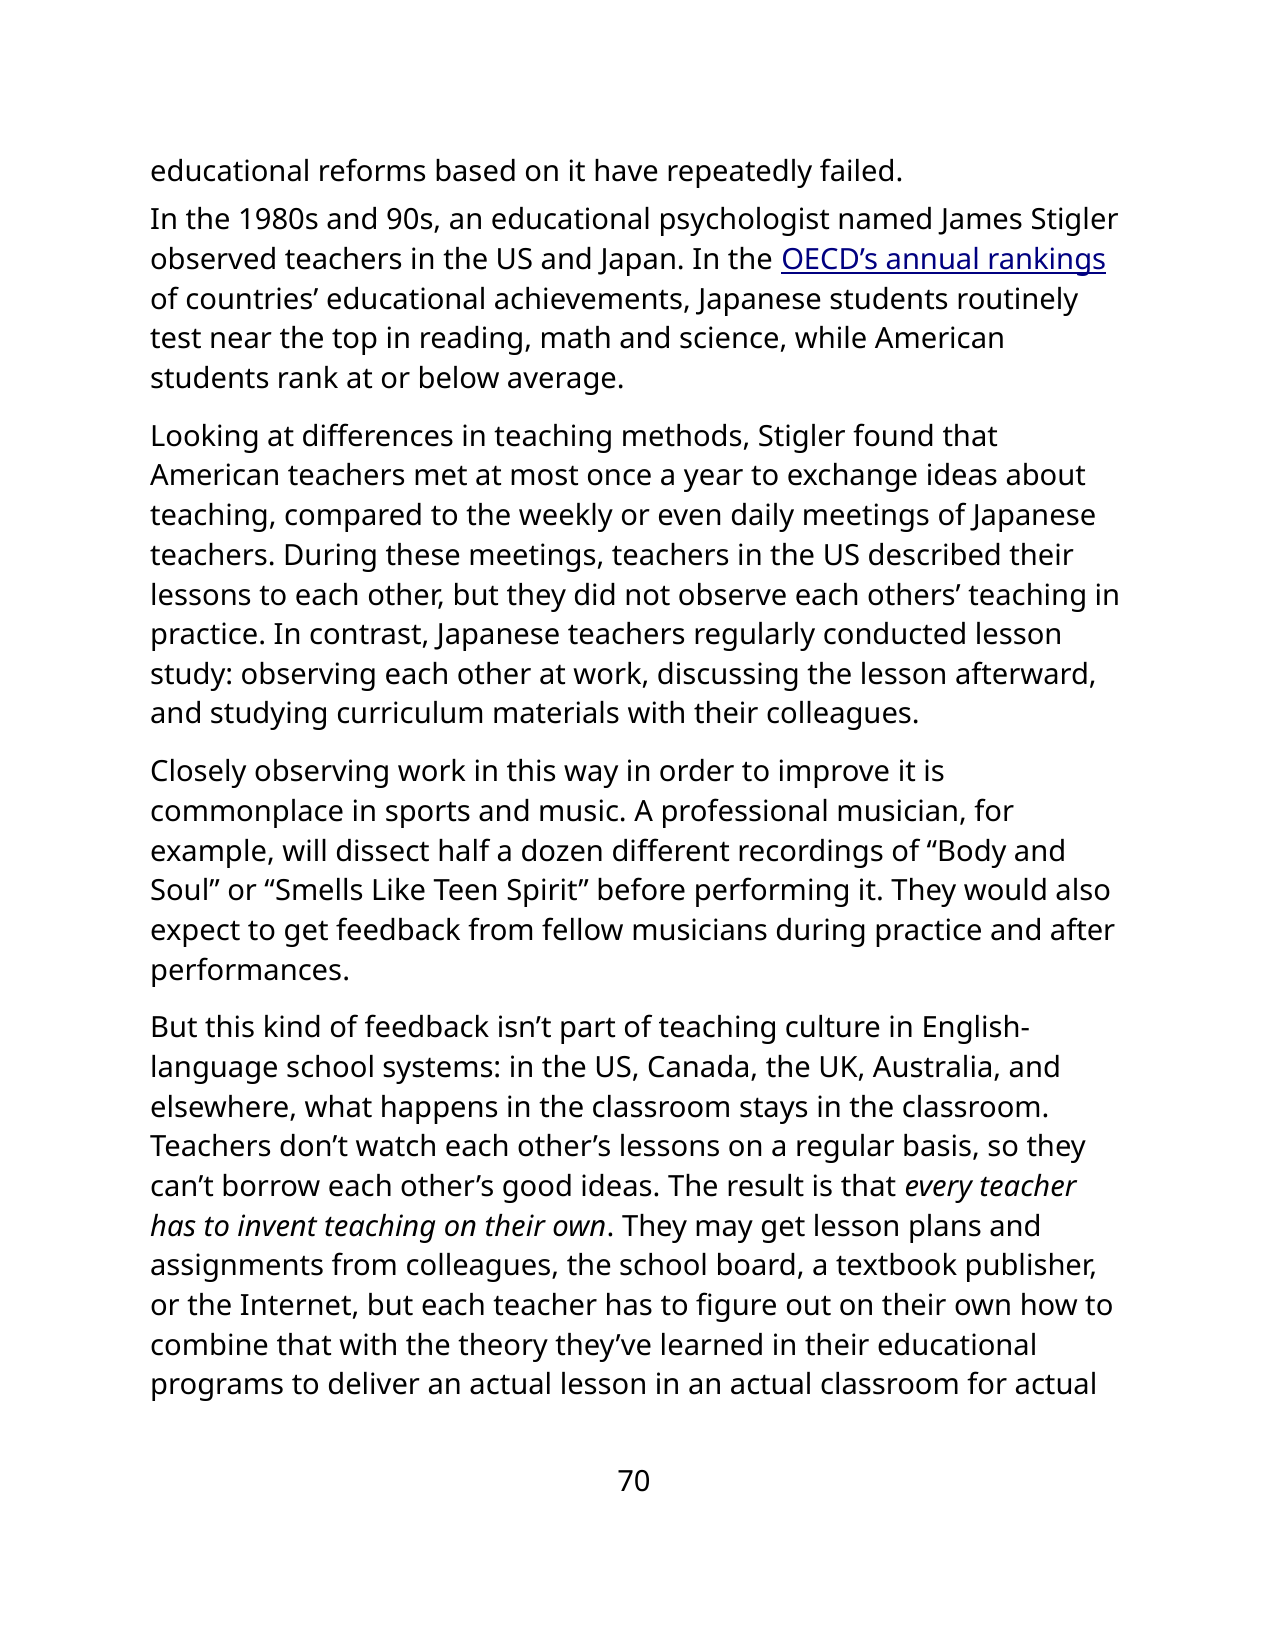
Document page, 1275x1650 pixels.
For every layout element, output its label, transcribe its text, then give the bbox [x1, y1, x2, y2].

text Closely observing work in this way in order to improve it is commonplace in sports and music. A professional musician, for example, will dissect half a dozen different recordings of “Body and Soul” or “Smells Like Teen Spirit” before performing it. They would also expect to get feedback from fellow musicians during practice and after performances. [150, 750, 1125, 988]
text Looking at differences in teaching methods, Stigler found that American teachers met at most once a year to exchange ideas about teaching, compared to the weekly or even daily meetings of Japanese teachers. During these meetings, teachers in the US described their lessons to each other, but they did not observe each others’ teaching in practice. In contrast, Japanese teachers regularly conducted lesson study: observing each other at work, discussing the lesson afterward, and studying curriculum materials with their colleagues. [150, 415, 1125, 732]
text But this kind of feedback isn’t part of teaching culture in English-language school systems: in the US, Canada, the UK, Australia, and elsewhere, what happens in the classroom stays in the classroom. Teachers don’t watch each other’s lessons on a regular basis, so they can’t borrow each other’s good ideas. The result is that every teacher has to invent teaching on their own. They may get lesson plans and assignments from colleagues, the school board, a textbook publisher, or the Internet, but each teacher has to figure out on their own how to combine that with the theory they’ve learned in their educational programs to deliver an actual lesson in an actual classroom for actual [150, 1006, 1125, 1403]
text educational reforms based on it have repeatedly failed. [150, 150, 1125, 190]
text In the 1980s and 90s, an educational psychologist named James Stigler observed teachers in the US and Japan. In the OECD’s annual rankings of countries’ educational achievements, Japanese students routinely test near the top in reading, math and science, while American students rank at or below average. [150, 199, 1125, 397]
